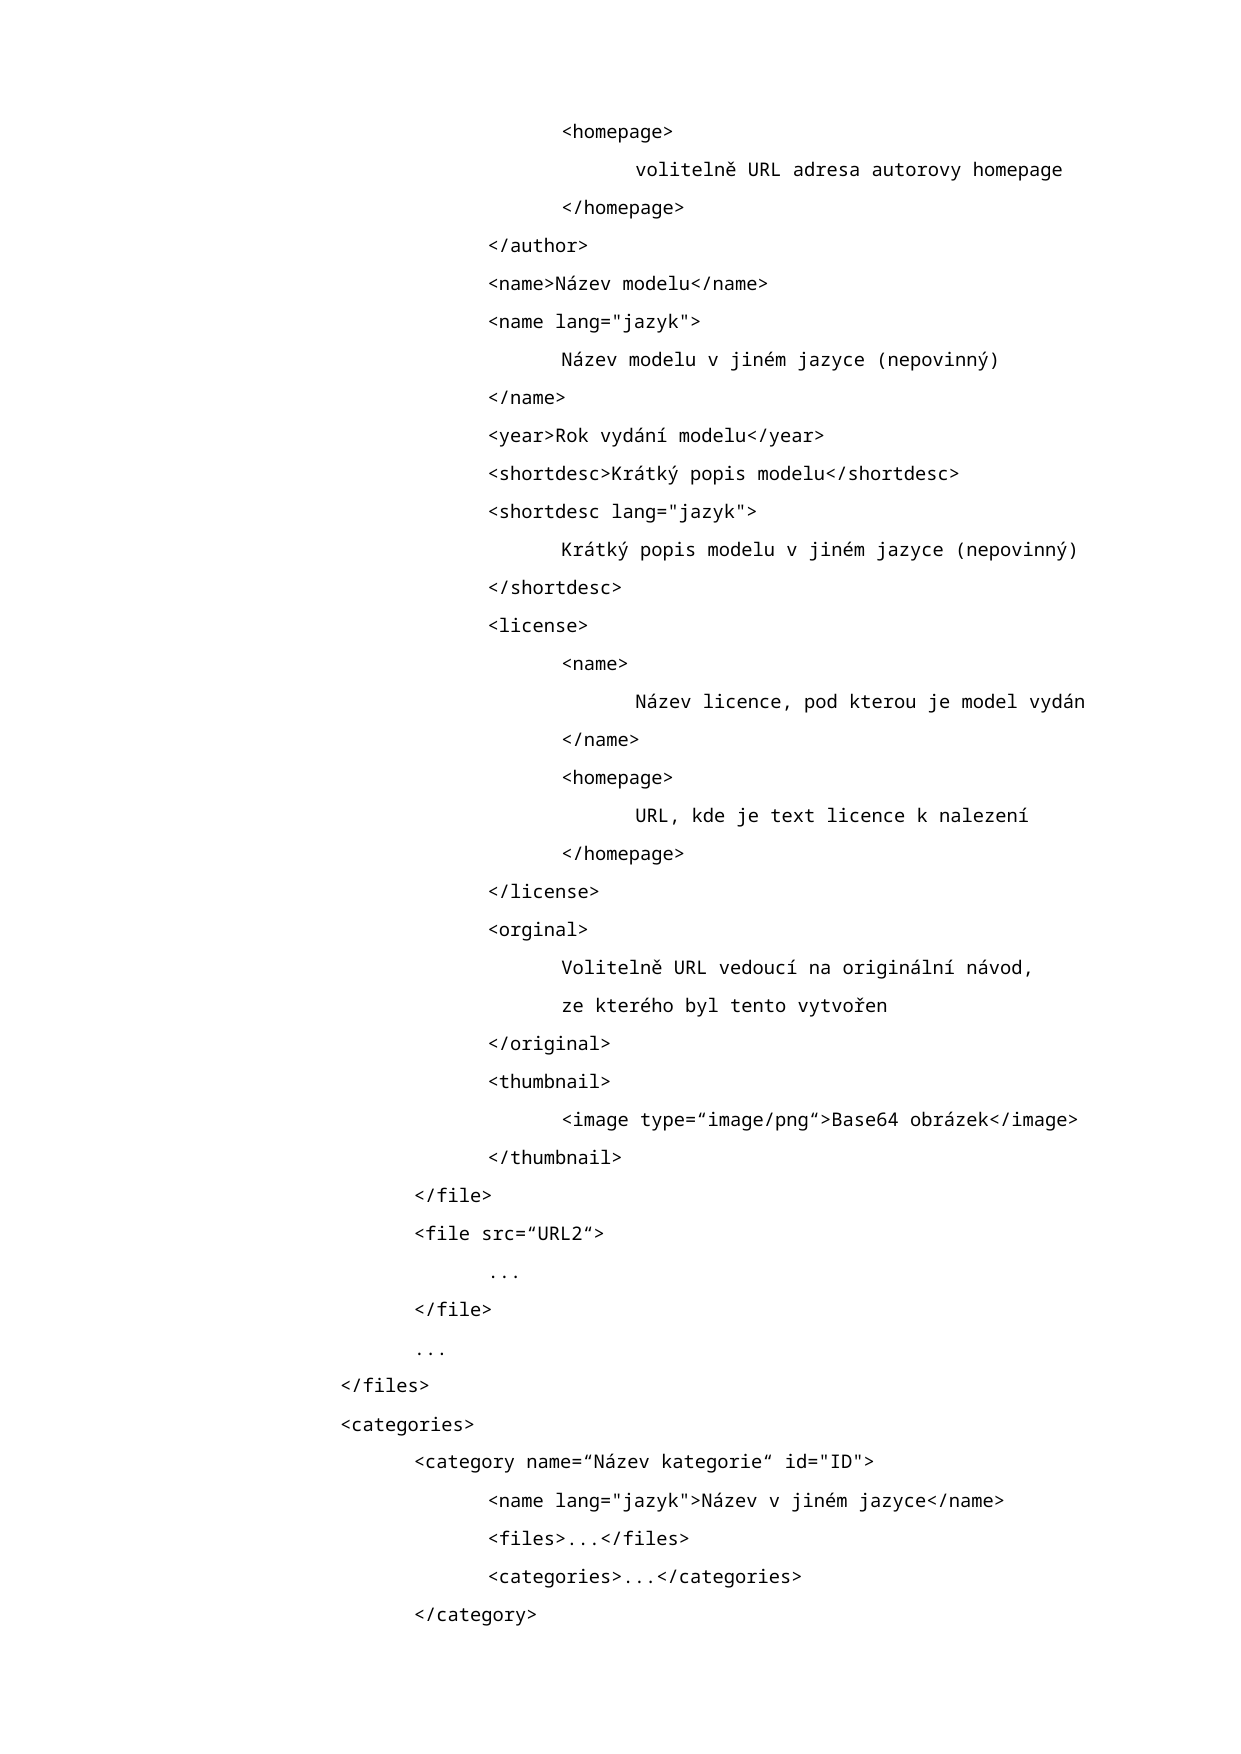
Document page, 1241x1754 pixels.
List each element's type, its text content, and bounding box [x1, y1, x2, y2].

text Název modelu v jiném jazyce (nepovinný) [118, 346, 1122, 372]
text <orginal> [118, 917, 1122, 942]
text Volitelně URL vedoucí na originální návod, [118, 954, 1122, 980]
text <category name=“Název kategorie“ id="ID"> [118, 1449, 1122, 1474]
text <name> [118, 650, 1122, 676]
text <image type=“image/png“>Base64 obrázek</image> [118, 1107, 1122, 1132]
text <homepage> [118, 764, 1122, 790]
text <year>Rok vydání modelu</year> [118, 422, 1122, 448]
text </shortdesc> [118, 574, 1122, 600]
text Název licence, pod kterou je model vydán [118, 688, 1122, 714]
text </category> [118, 1601, 1122, 1626]
text ze kterého byl tento vytvořen [118, 993, 1122, 1018]
text <license> [118, 612, 1122, 638]
text <files>...</files> [118, 1525, 1122, 1550]
text </homepage> [118, 841, 1122, 866]
text </file> [118, 1183, 1122, 1208]
text <name lang="jazyk">Název v jiném jazyce</name> [118, 1487, 1122, 1512]
text </license> [118, 878, 1122, 904]
text URL, kde je text licence k nalezení [118, 802, 1122, 828]
text <name lang="jazyk"> [118, 308, 1122, 334]
text <homepage> [118, 118, 1122, 144]
text volitelně URL adresa autorovy homepage [118, 156, 1122, 182]
text <categories>...</categories> [118, 1563, 1122, 1588]
text Krátký popis modelu v jiném jazyce (nepovinný) [118, 536, 1122, 562]
text <shortdesc lang="jazyk"> [118, 498, 1122, 524]
text <file src=“URL2“> [118, 1221, 1122, 1246]
text </thumbnail> [118, 1145, 1122, 1170]
text </name> [118, 726, 1122, 752]
text <thumbnail> [118, 1069, 1122, 1094]
text </name> [118, 384, 1122, 410]
text </files> [118, 1373, 1122, 1398]
text <shortdesc>Krátký popis modelu</shortdesc> [118, 460, 1122, 486]
text </homepage> [118, 194, 1122, 220]
text </file> [118, 1297, 1122, 1322]
text ... [118, 1335, 1122, 1360]
text ... [118, 1259, 1122, 1284]
text <categories> [118, 1411, 1122, 1436]
text </author> [118, 232, 1122, 258]
text <name>Název modelu</name> [118, 270, 1122, 296]
text </original> [118, 1031, 1122, 1056]
